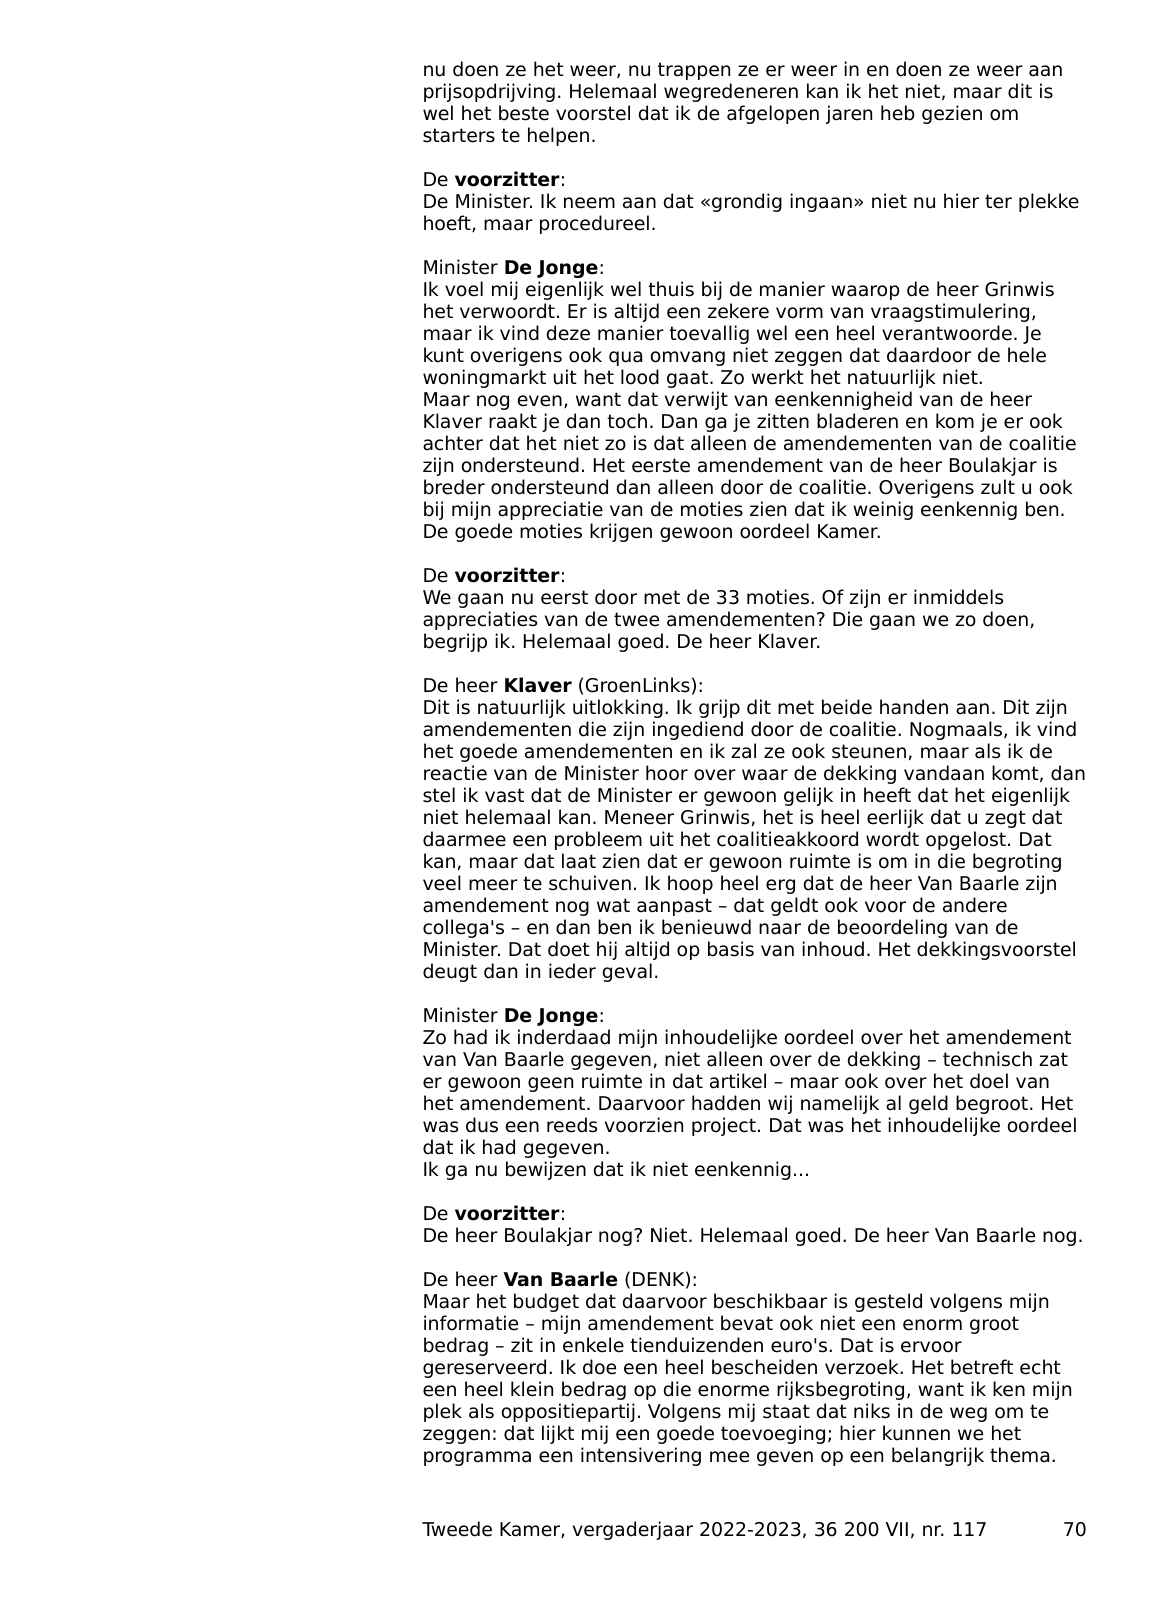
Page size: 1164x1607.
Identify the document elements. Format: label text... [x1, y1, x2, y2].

text De voorzitter: [422, 169, 1087, 191]
text De voorzitter: [422, 1203, 1087, 1225]
text De heer Klaver (GroenLinks): [422, 675, 1087, 697]
text We gaan nu eerst door met de 33 moties. Of zijn er inmiddels appreciaties van de twee amendementen? Die gaan we zo doen, begrijp ik. Helemaal goed. De heer Klaver. [422, 587, 1087, 653]
text Zo had ik inderdaad mijn inhoudelijke oordeel over het amendement van Van Baarle gegeven, niet alleen over de dekking – technisch zat er gewoon geen ruimte in dat artikel – maar ook over het doel van het amendement. Daarvoor hadden wij namelijk al geld begroot. Het was dus een reeds voorzien project. Dat was het inhoudelijke oordeel dat ik had gegeven. [422, 1027, 1087, 1159]
text Maar nog even, want dat verwijt van eenkennigheid van de heer Klaver raakt je dan toch. Dan ga je zitten bladeren en kom je er ook achter dat het niet zo is dat alleen de amendementen van de coalitie zijn ondersteund. Het eerste amendement van de heer Boulakjar is breder ondersteund dan alleen door de coalitie. Overigens zult u ook bij mijn appreciatie van de moties zien dat ik weinig eenkennig ben. De goede moties krijgen gewoon oordeel Kamer. [422, 389, 1087, 543]
text Minister De Jonge: [422, 257, 1087, 279]
text De voorzitter: [422, 565, 1087, 587]
text Dit is natuurlijk uitlokking. Ik grijp dit met beide handen aan. Dit zijn amendementen die zijn ingediend door de coalitie. Nogmaals, ik vind het goede amendementen en ik zal ze ook steunen, maar als ik de reactie van de Minister hoor over waar de dekking vandaan komt, dan stel ik vast dat de Minister er gewoon gelijk in heeft dat het eigenlijk niet helemaal kan. Meneer Grinwis, het is heel eerlijk dat u zegt dat daarmee een probleem uit het coalitieakkoord wordt opgelost. Dat kan, maar dat laat zien dat er gewoon ruimte is om in die begroting veel meer te schuiven. Ik hoop heel erg dat de heer Van Baarle zijn amendement nog wat aanpast – dat geldt ook voor de andere collega's – en dan ben ik benieuwd naar de beoordeling van de Minister. Dat doet hij altijd op basis van inhoud. Het dekkingsvoorstel deugt dan in ieder geval. [422, 697, 1087, 983]
text Ik voel mij eigenlijk wel thuis bij de manier waarop de heer Grinwis het verwoordt. Er is altijd een zekere vorm van vraagstimulering, maar ik vind deze manier toevallig wel een heel verantwoorde. Je kunt overigens ook qua omvang niet zeggen dat daardoor de hele woningmarkt uit het lood gaat. Zo werkt het natuurlijk niet. [422, 279, 1087, 389]
text Maar het budget dat daarvoor beschikbaar is gesteld volgens mijn informatie – mijn amendement bevat ook niet een enorm groot bedrag – zit in enkele tienduizenden euro's. Dat is ervoor gereserveerd. Ik doe een heel bescheiden verzoek. Het betreft echt een heel klein bedrag op die enorme rijksbegroting, want ik ken mijn plek als oppositiepartij. Volgens mij staat dat niks in de weg om te zeggen: dat lijkt mij een goede toevoeging; hier kunnen we het programma een intensivering mee geven op een belangrijk thema. [422, 1291, 1087, 1467]
text Minister De Jonge: [422, 1005, 1087, 1027]
text De heer Boulakjar nog? Niet. Helemaal goed. De heer Van Baarle nog. [422, 1225, 1087, 1247]
text De Minister. Ik neem aan dat «grondig ingaan» niet nu hier ter plekke hoeft, maar procedureel. [422, 191, 1087, 235]
text Ik ga nu bewijzen dat ik niet eenkennig... [422, 1159, 1087, 1181]
text De heer Van Baarle (DENK): [422, 1269, 1087, 1291]
text nu doen ze het weer, nu trappen ze er weer in en doen ze weer aan prijsopdrijving. Helemaal wegredeneren kan ik het niet, maar dit is wel het beste voorstel dat ik de afgelopen jaren heb gezien om starters te helpen. [422, 59, 1087, 147]
